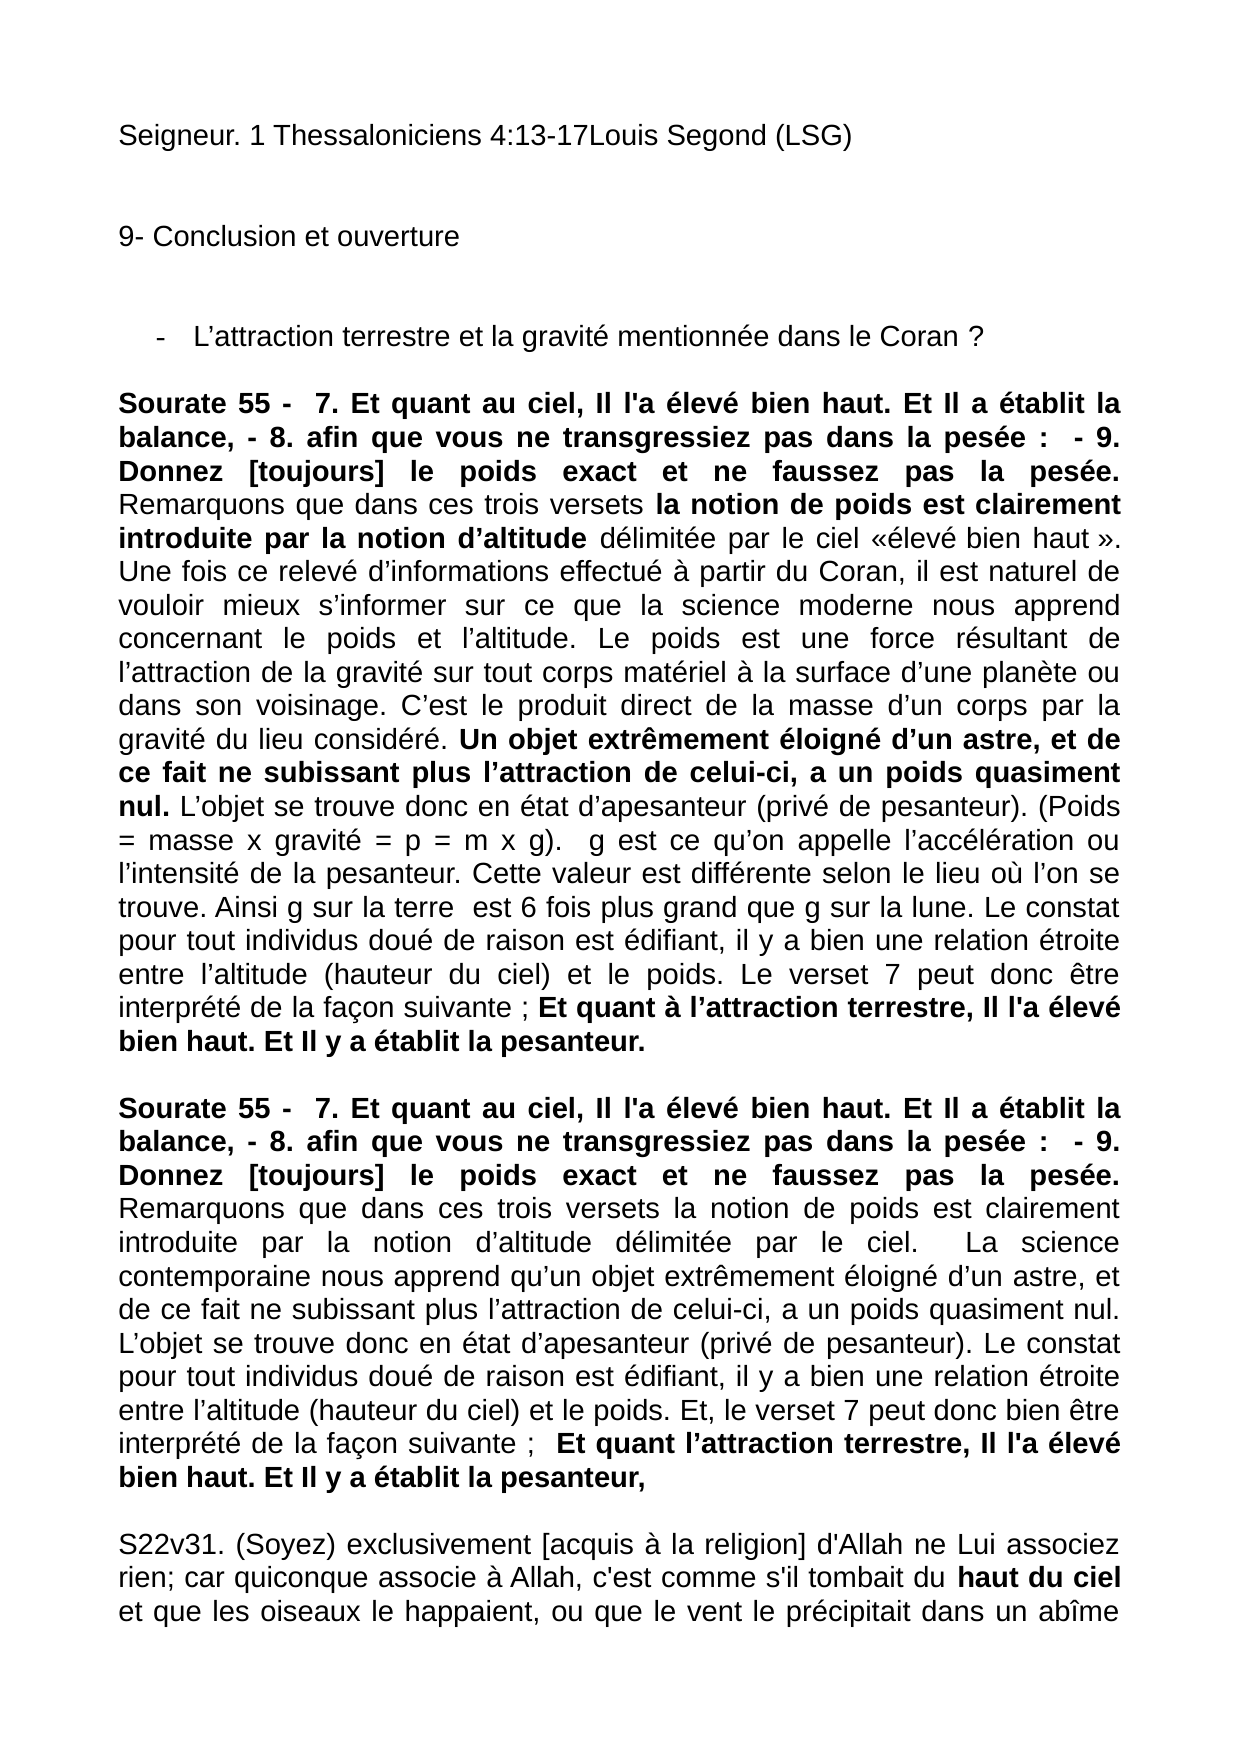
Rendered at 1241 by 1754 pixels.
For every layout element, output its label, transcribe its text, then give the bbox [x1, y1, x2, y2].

text 9- Conclusion et ouverture [118, 219, 1122, 252]
text Seigneur. 1 Thessaloniciens 4:13-17Louis Segond (LSG) [118, 118, 1122, 152]
text Sourate 55 - 7. Et quant au ciel, Il l'a élevé bien haut. Et Il a établit la balance, - 8. afin que vous ne transgressiez pas dans la pesée : - 9. Donnez [toujours] le poids exact et ne faussez pas la pesée. Remarquons que dans ces trois versets la notion de poids est clairement introduite par la notion d’altitude délimitée par le ciel. La science contemporaine nous apprend qu’un objet extrêmement éloigné d’un astre, et de ce fait ne subissant plus l’attraction de celui-ci, a un poids quasiment nul. L’objet se trouve donc en état d’apesanteur (privé de pesanteur). Le constat pour tout individus doué de raison est édifiant, il y a bien une relation étroite entre l’altitude (hauteur du ciel) et le poids. Et, le verset 7 peut donc bien être interprété de la façon suivante ; Et quant l’attraction terrestre, Il l'a élevé bien haut. Et Il y a établit la pesanteur, [118, 1091, 1122, 1493]
text S22v31. (Soyez) exclusivement [acquis à la religion] d'Allah ne Lui associez rien; car quiconque associe à Allah, c'est comme s'il tombait du haut du ciel et que les oiseaux le happaient, ou que le vent le précipitait dans un abîme [118, 1527, 1122, 1628]
list L’attraction terrestre et la gravité mentionnée dans le Coran ? [156, 319, 1122, 353]
text Sourate 55 - 7. Et quant au ciel, Il l'a élevé bien haut. Et Il a établit la balance, - 8. afin que vous ne transgressiez pas dans la pesée : - 9. Donnez [toujours] le poids exact et ne faussez pas la pesée. Remarquons que dans ces trois versets la notion de poids est clairement introduite par la notion d’altitude délimitée par le ciel «élevé bien haut ». Une fois ce relevé d’informations effectué à partir du Coran, il est naturel de vouloir mieux s’informer sur ce que la science moderne nous apprend concernant le poids et l’altitude. Le poids est une force résultant de l’attraction de la gravité sur tout corps matériel à la surface d’une planète ou dans son voisinage. C’est le produit direct de la masse d’un corps par la gravité du lieu considéré. Un objet extrêmement éloigné d’un astre, et de ce fait ne subissant plus l’attraction de celui-ci, a un poids quasiment nul. L’objet se trouve donc en état d’apesanteur (privé de pesanteur). (Poids = masse x gravité = p = m x g). g est ce qu’on appelle l’accélération ou l’intensité de la pesanteur. Cette valeur est différente selon le lieu où l’on se trouve. Ainsi g sur la terre est 6 fois plus grand que g sur la lune. Le constat pour tout individus doué de raison est édifiant, il y a bien une relation étroite entre l’altitude (hauteur du ciel) et le poids. Le verset 7 peut donc être interprété de la façon suivante ; Et quant à l’attraction terrestre, Il l'a élevé bien haut. Et Il y a établit la pesanteur. [118, 387, 1122, 1057]
